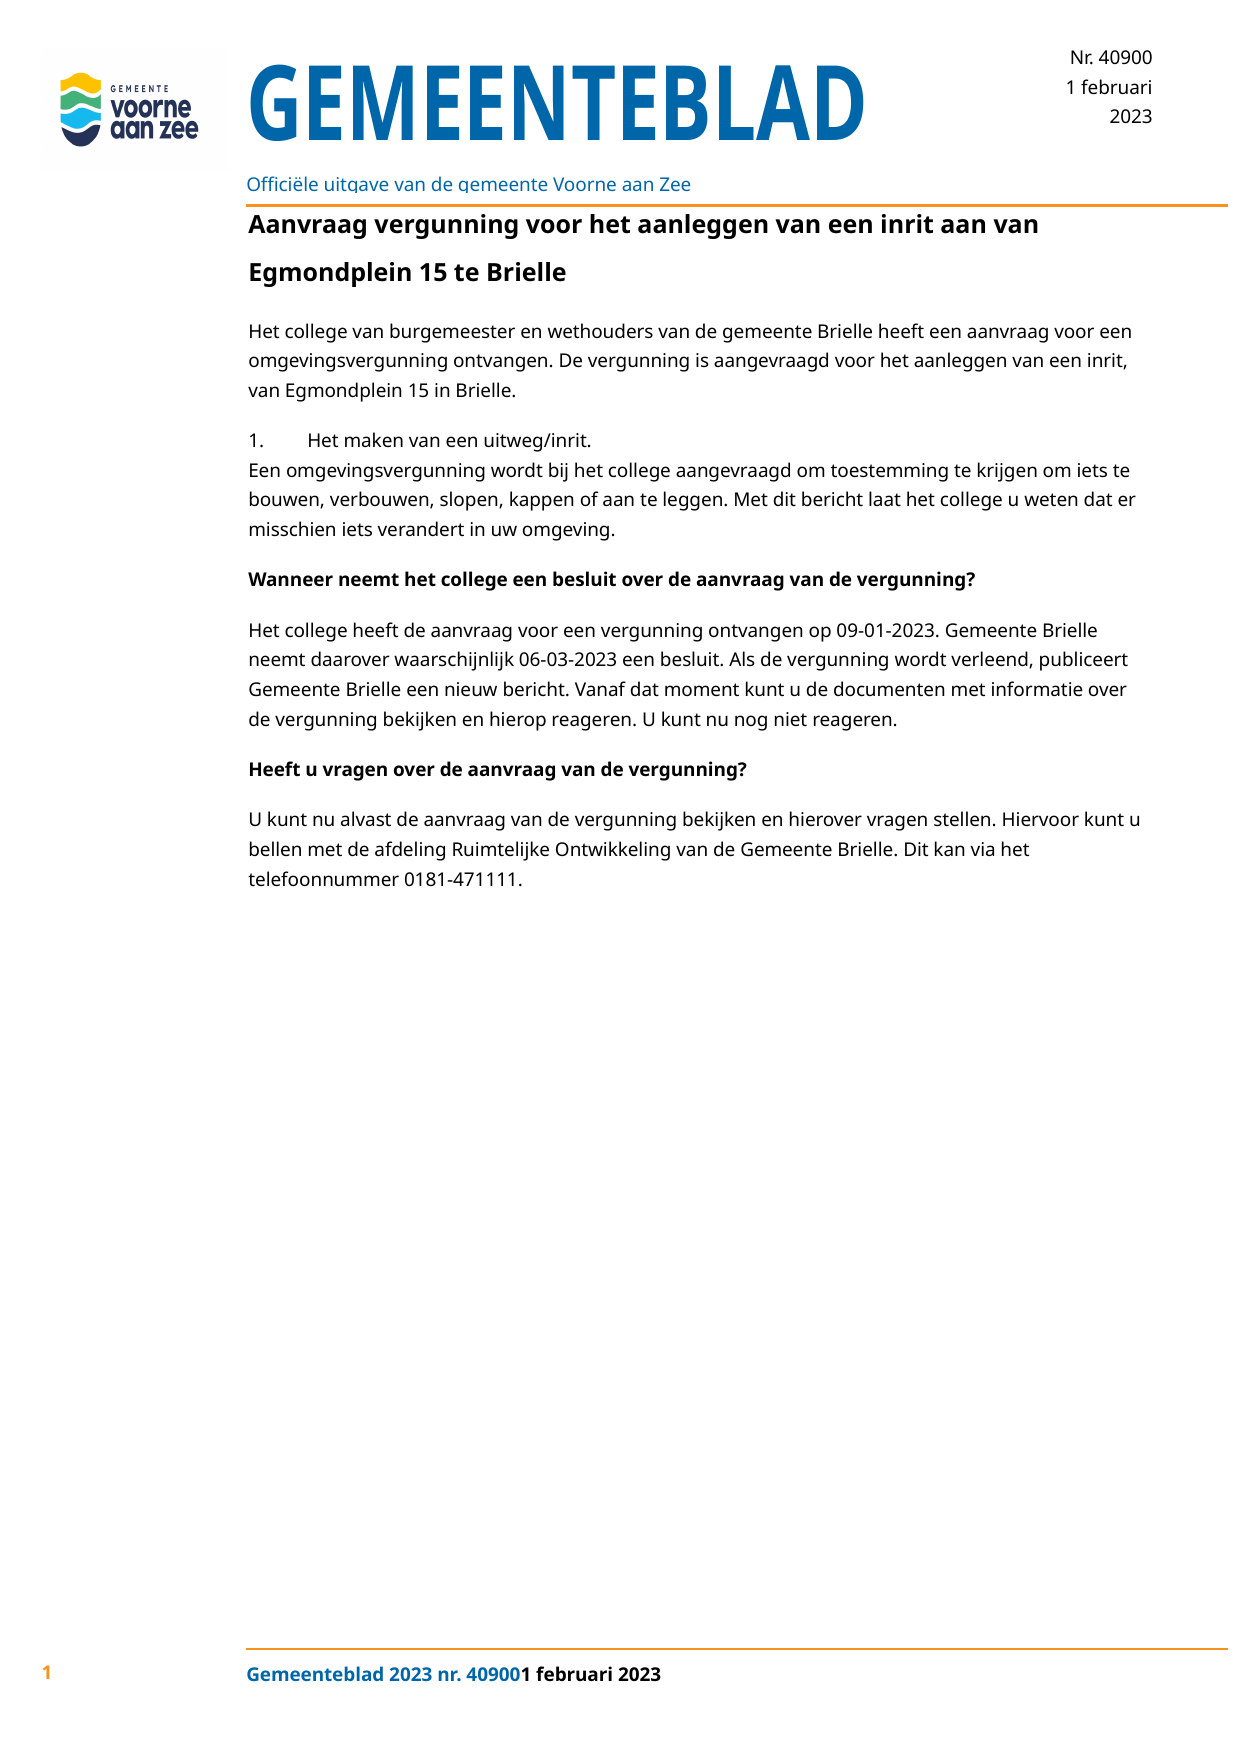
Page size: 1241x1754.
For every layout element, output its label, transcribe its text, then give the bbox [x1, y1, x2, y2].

text Wanneer neemt het college een besluit over de aanvraag van de vergunning? [248, 567, 1152, 592]
text Een omgevingsvergunning wordt bij het college aangevraagd om toestemming te krijgen om iets te bouwen, verbouwen, slopen, kappen of aan te leggen. Met dit bericht laat het college u weten dat er misschien iets verandert in uw omgeving. [248, 457, 1152, 542]
text Het college van burgemeester en wethouders van de gemeente Brielle heeft een aanvraag voor een omgevingsvergunning ontvangen. De vergunning is aangevraagd voor het aanleggen van een inrit, van Egmondplein 15 in Brielle. [248, 318, 1152, 403]
text Aanvraag vergunning voor het aanleggen van een inrit aan van Egmondplein 15 te Brielle [248, 207, 1152, 288]
picture [41, 47, 231, 172]
text Het college heeft de aanvraag voor een vergunning ontvangen op 09-01-2023. Gemeente Brielle neemt daarover waarschijnlijk 06-03-2023 een besluit. Als de vergunning wordt verleend, publiceert Gemeente Brielle een nieuw bericht. Vanaf dat moment kunt u de documenten met informatie over de vergunning bekijken en hierop reageren. U kunt nu nog niet reageren. [248, 617, 1152, 732]
list Het maken van een uitweg/inrit. [248, 427, 1152, 453]
text Heeft u vragen over de aanvraag van de vergunning? [248, 756, 1152, 782]
text U kunt nu alvast de aanvraag van de vergunning bekijken en hierover vragen stellen. Hiervoor kunt u bellen met de afdeling Ruimtelijke Ontwikkeling van de Gemeente Brielle. Dit kan via het telefoonnummer 0181-471111. [248, 807, 1152, 892]
